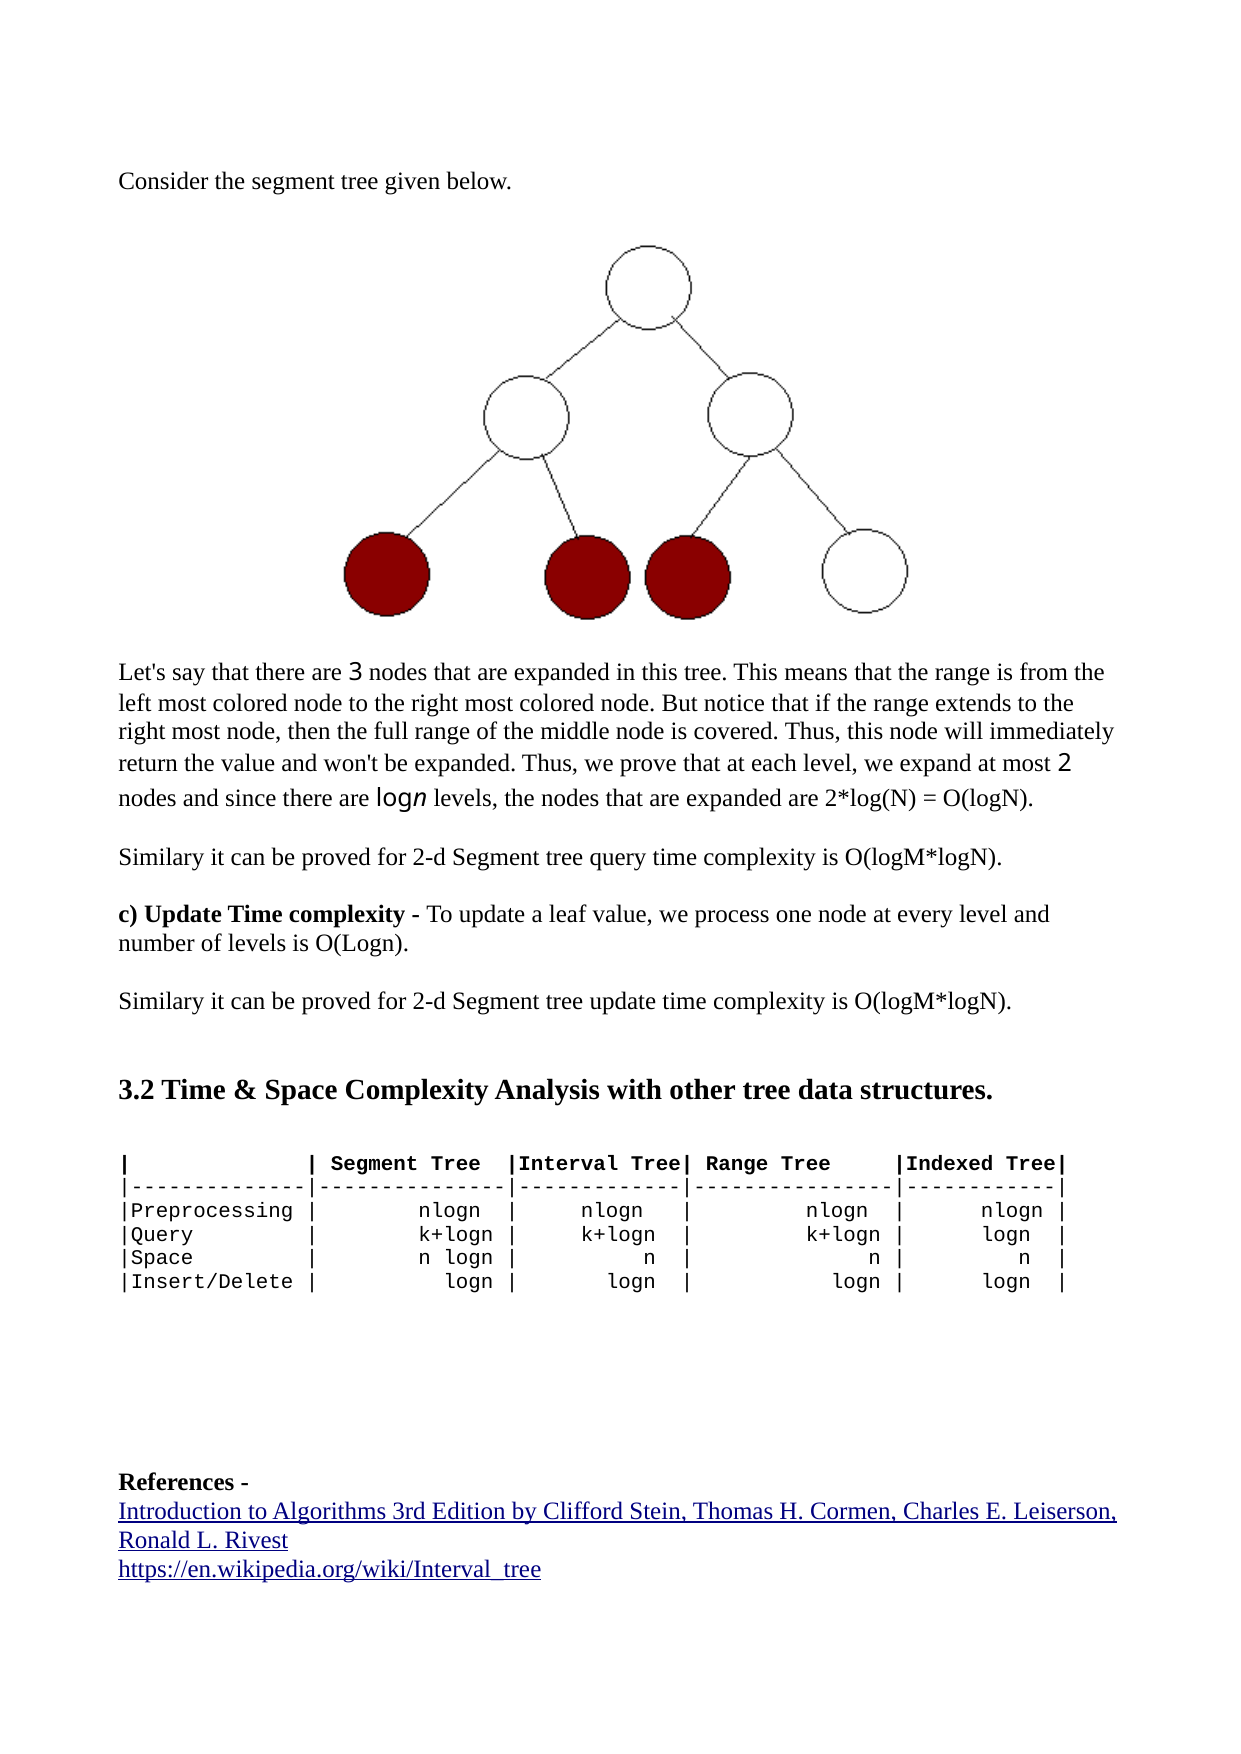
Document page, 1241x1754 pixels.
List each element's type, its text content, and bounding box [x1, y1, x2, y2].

text Consider the segment tree given below. [118, 166, 1122, 194]
text |Insert/Delete | logn | logn | logn | logn | [118, 1271, 1122, 1295]
text |--------------|---------------|-------------|----------------|------------| [118, 1176, 1122, 1200]
text References - [118, 1467, 1122, 1496]
text https://en.wikipedia.org/wiki/Interval_tree [118, 1554, 1122, 1582]
text | | Segment Tree |Interval Tree| Range Tree |Indexed Tree| [118, 1153, 1122, 1176]
text |Preprocessing | nlogn | nlogn | nlogn | nlogn | [118, 1200, 1122, 1224]
text c) Update Time complexity - To update a leaf value, we process one node at every level and number of levels is O(Logn). [118, 899, 1122, 957]
text Similary it can be proved for 2-d Segment tree update time complexity is O(logM*logN). [118, 986, 1122, 1014]
text 3.2 Time & Space Complexity Analysis with other tree data structures. [118, 1072, 1122, 1106]
text Similary it can be proved for 2-d Segment tree query time complexity is O(logM*logN). [118, 842, 1122, 871]
text Introduction to Algorithms 3rd Edition by Clifford Stein, Thomas H. Cormen, Charles E. Leiserson, Ronald L. Rivest [118, 1496, 1122, 1554]
text |Query | k+logn | k+logn | k+logn | logn | [118, 1224, 1122, 1247]
text Let's say that there are 3 nodes that are expanded in this tree. This means that the range is from the left most colored node to the right most colored node. But notice that if the range extends to the right most node, then the full range of the middle node is covered. Thus, this node will immediately return the value and won't be expanded. Thus, we prove that at each level, we expand at most 2 nodes and since there are logn levels, the nodes that are expanded are 2*log(N) = O(logN). [118, 653, 1122, 813]
picture [317, 213, 924, 645]
text |Space | n logn | n | n | n | [118, 1247, 1122, 1271]
